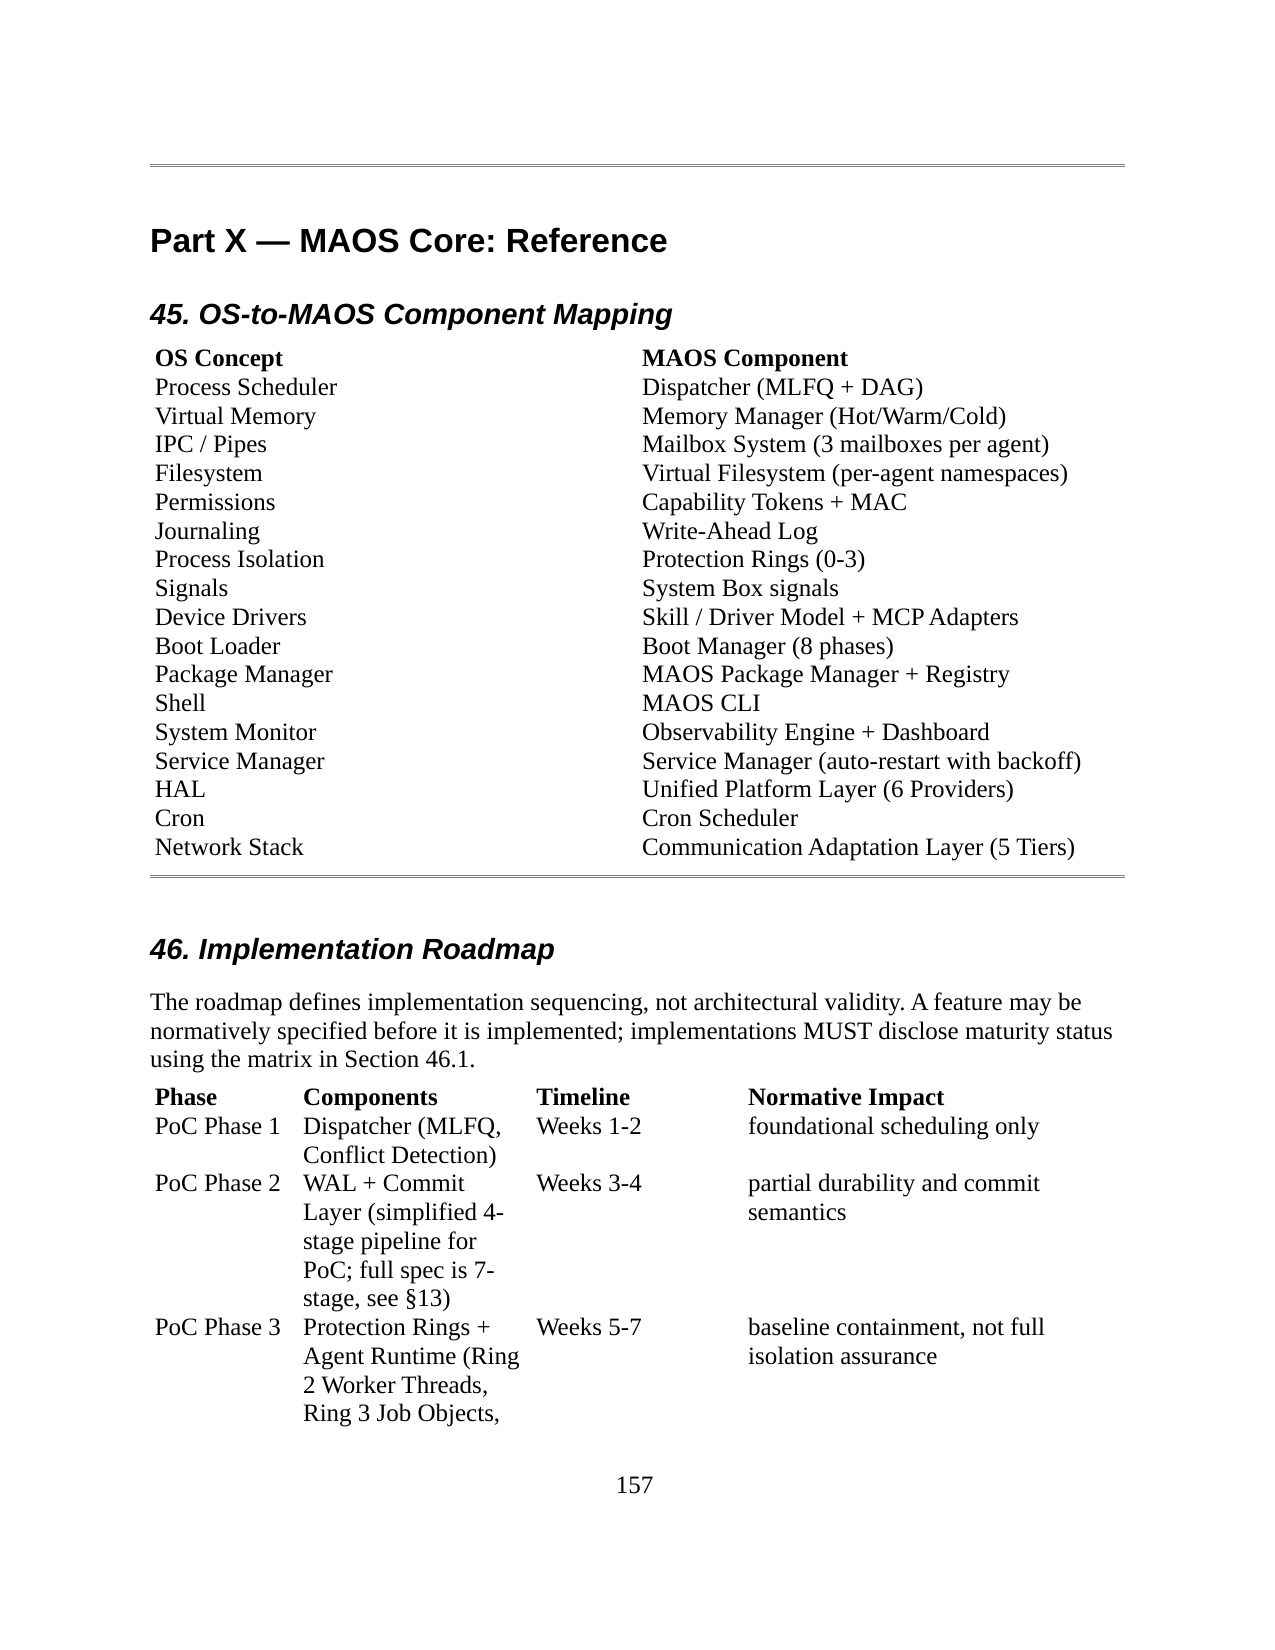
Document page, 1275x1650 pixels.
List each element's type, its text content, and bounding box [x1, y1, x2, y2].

table_cell Journaling [150, 516, 637, 544]
table_cell Filesystem [150, 458, 637, 487]
table_cell Protection Rings (0-3) [638, 545, 1125, 573]
table_header Timeline [531, 1082, 743, 1111]
table_cell Process Scheduler [150, 372, 637, 401]
table_cell Weeks 3-4 [531, 1169, 743, 1312]
table_cell Weeks 1-2 [531, 1111, 743, 1168]
table_cell Service Manager (auto-restart with backoff) [638, 746, 1125, 774]
table_cell MAOS Package Manager + Registry [638, 660, 1125, 688]
table_cell Process Isolation [150, 545, 637, 573]
table_cell PoC Phase 3 [150, 1312, 298, 1427]
table_cell Capability Tokens + MAC [638, 487, 1125, 516]
table_header MAOS Component [638, 343, 1125, 372]
table_cell Dispatcher (MLFQ + DAG) [638, 372, 1125, 401]
table_cell partial durability and commit semantics [744, 1169, 1125, 1312]
text The roadmap defines implementation sequencing, not architectural validity. A feature may be normatively specified before it is implemented; implementations MUST disclose maturity status using the matrix in Section 46.1. [150, 987, 1125, 1073]
table_header Phase [150, 1082, 298, 1111]
table_cell Unified Platform Layer (6 Providers) [638, 775, 1125, 803]
table_cell Cron Scheduler [638, 803, 1125, 832]
subtitle Part X — MAOS Core: Reference [150, 221, 1125, 260]
table_cell Cron [150, 803, 637, 832]
table_cell Boot Loader [150, 631, 637, 659]
table_cell Device Drivers [150, 602, 637, 631]
table_cell Observability Engine + Dashboard [638, 717, 1125, 746]
table_cell Permissions [150, 487, 637, 516]
table_cell foundational scheduling only [744, 1111, 1125, 1168]
table_cell MAOS CLI [638, 688, 1125, 717]
table_cell Shell [150, 688, 637, 717]
table_cell Write-Ahead Log [638, 516, 1125, 544]
table_cell Boot Manager (8 phases) [638, 631, 1125, 659]
table_cell Skill / Driver Model + MCP Adapters [638, 602, 1125, 631]
table_cell Virtual Memory [150, 401, 637, 429]
table_cell Mailbox System (3 mailboxes per agent) [638, 430, 1125, 458]
table_cell Network Stack [150, 832, 637, 861]
table_cell Communication Adaptation Layer (5 Tiers) [638, 832, 1125, 861]
subtitle 46. Implementation Roadmap [150, 932, 1125, 966]
table_cell WAL + Commit Layer (simplified 4-stage pipeline for PoC; full spec is 7-stage, see §13) [298, 1169, 531, 1312]
table_header Components [298, 1082, 531, 1111]
subtitle 45. OS-to-MAOS Component Mapping [150, 297, 1125, 331]
table_cell baseline containment, not full isolation assurance [744, 1312, 1125, 1427]
table_cell Weeks 5-7 [531, 1312, 743, 1427]
table_cell System Box signals [638, 573, 1125, 602]
table_cell PoC Phase 2 [150, 1169, 298, 1312]
table_cell Package Manager [150, 660, 637, 688]
table_header Normative Impact [744, 1082, 1125, 1111]
table_cell System Monitor [150, 717, 637, 746]
table_cell HAL [150, 775, 637, 803]
table_cell Dispatcher (MLFQ, Conflict Detection) [298, 1111, 531, 1168]
table_cell Service Manager [150, 746, 637, 774]
table_cell Memory Manager (Hot/Warm/Cold) [638, 401, 1125, 429]
table_cell PoC Phase 1 [150, 1111, 298, 1168]
table_cell Signals [150, 573, 637, 602]
table_cell IPC / Pipes [150, 430, 637, 458]
table_header OS Concept [150, 343, 637, 372]
table_cell Virtual Filesystem (per-agent namespaces) [638, 458, 1125, 487]
table_cell Protection Rings + Agent Runtime (Ring 2 Worker Threads, Ring 3 Job Objects, [298, 1312, 531, 1427]
